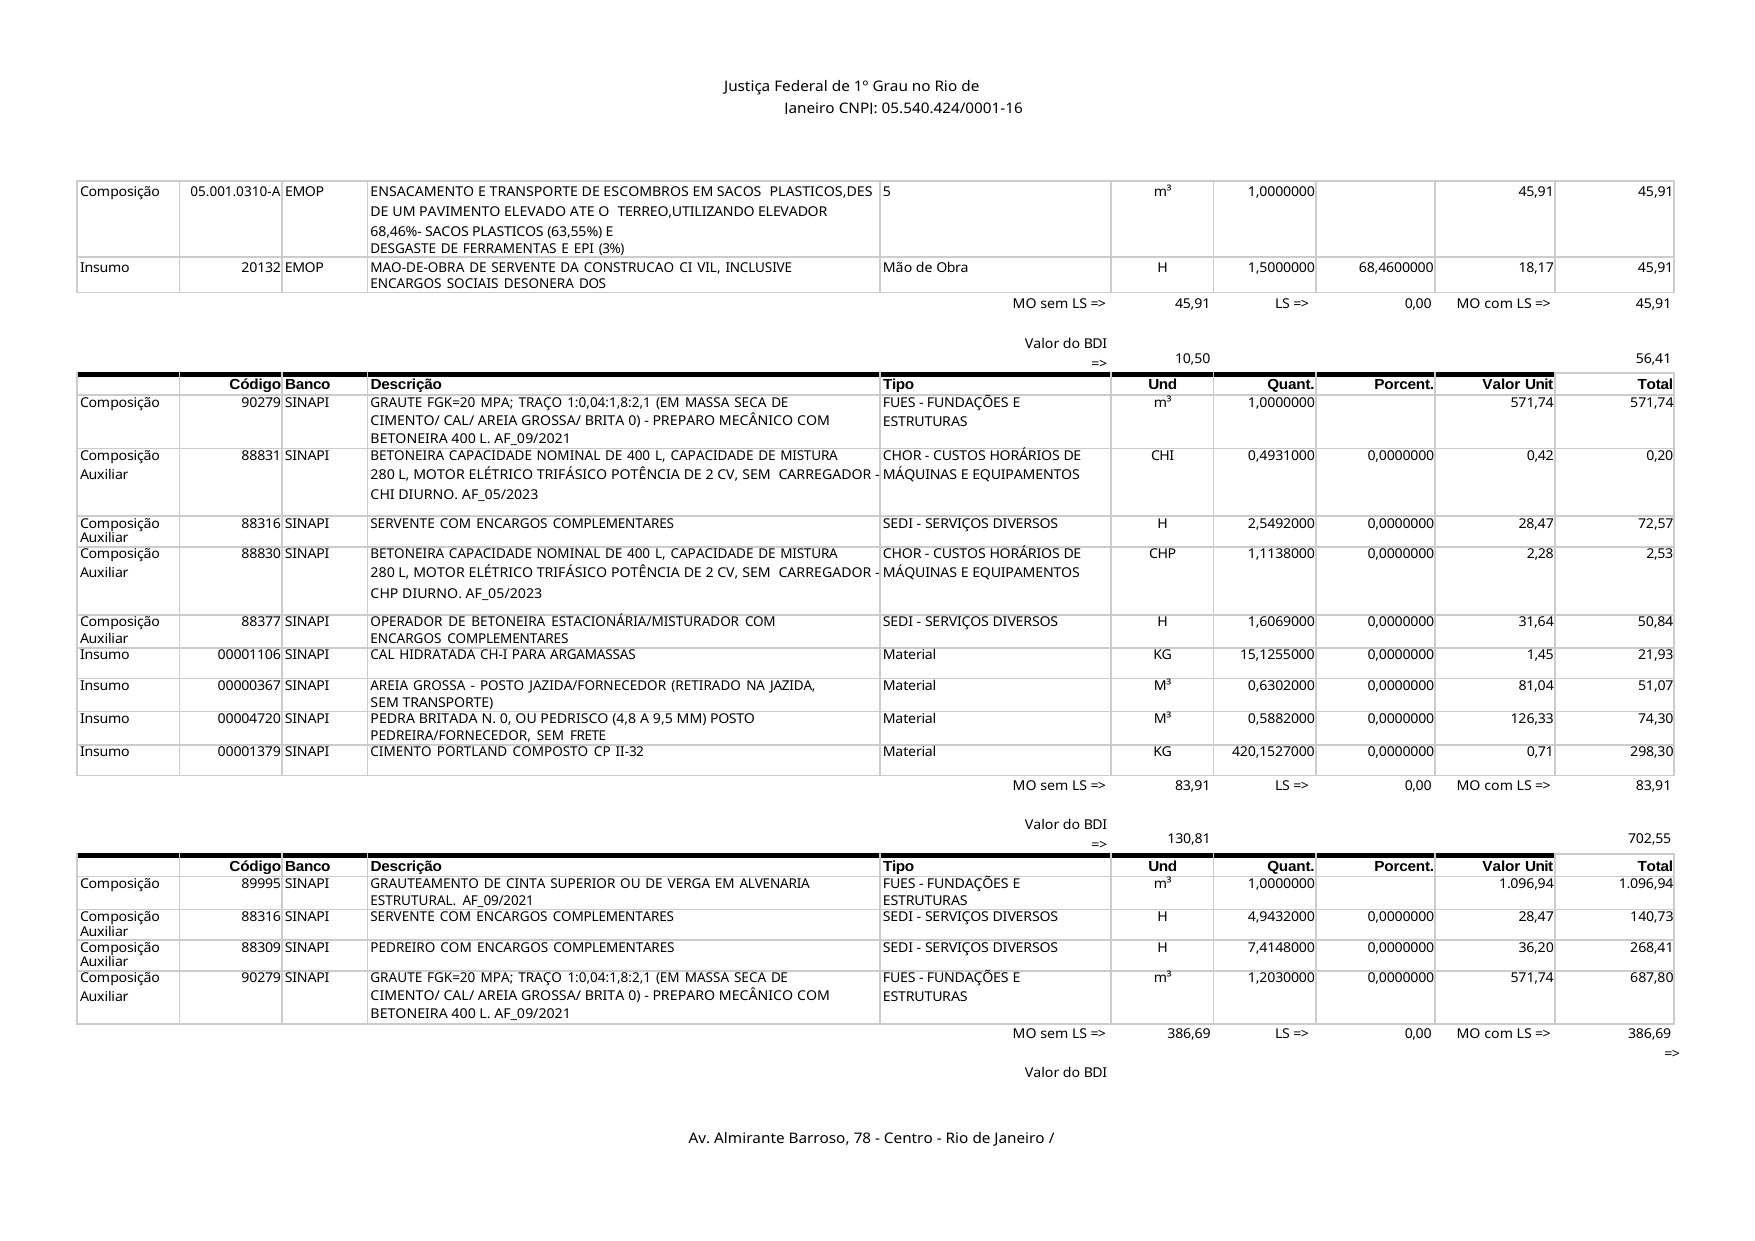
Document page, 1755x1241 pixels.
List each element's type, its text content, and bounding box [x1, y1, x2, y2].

table_cell 687,80 [1556, 972, 1673, 1023]
table_cell 89995 [180, 877, 281, 909]
table_cell H [1112, 941, 1213, 970]
table_header Banco [283, 858, 367, 876]
table_cell 0,42 [1436, 449, 1554, 515]
table_cell Composição [78, 877, 179, 909]
table_cell 0,0000000 [1317, 941, 1434, 970]
table_cell 21,93 [1556, 649, 1673, 678]
table_header Descrição [368, 858, 879, 876]
table_cell H [1112, 517, 1213, 546]
table_cell Material [881, 649, 1110, 678]
table_cell [1317, 396, 1434, 447]
table_cell 1,6069000 [1214, 616, 1315, 647]
table_cell SINAPI [283, 548, 367, 614]
table_cell SINAPI [283, 679, 367, 711]
table_cell 68,4600000 [1317, 258, 1434, 292]
table_cell Insumo [78, 258, 179, 292]
text 130,81 702,55 [1167, 829, 1680, 848]
table_cell 28,47 [1436, 517, 1554, 546]
table_cell 20132 [180, 258, 281, 292]
table_cell 0,0000000 [1317, 746, 1434, 774]
table_header Valor Unit [1436, 858, 1554, 876]
text => [1112, 1044, 1680, 1063]
table_cell 1.096,94 [1556, 877, 1673, 909]
table_cell 88831 [180, 449, 281, 515]
table_cell 0,0000000 [1317, 449, 1434, 515]
table_cell H [1112, 910, 1213, 939]
table_cell 88309 [180, 941, 281, 970]
table_cell SINAPI [283, 712, 367, 744]
table_cell FUES - FUNDAÇÕES E ESTRUTURAS [881, 972, 1110, 1023]
table_cell BETONEIRA CAPACIDADE NOMINAL DE 400 L, CAPACIDADE DE MISTURA 280 L, MOTOR ELÉTRICO TRIFÁSICO POTÊNCIA DE 2 CV, SEM CARREGADOR - CHP DIURNO. AF_05/2023 [368, 548, 879, 614]
table_header ENSACAMENTO E TRANSPORTE DE ESCOMBROS EM SACOS PLASTICOS,DES DE UM PAVIMENTO ELEVADO ATE O TERREO,UTILIZANDO ELEVADOR 68,46%- SACOS PLASTICOS (63,55%) E DESGASTE DE FERRAMENTAS E EPI (3%) [368, 182, 879, 256]
table_cell Insumo [78, 649, 179, 678]
table_cell 0,5882000 [1214, 712, 1315, 744]
table_cell 7,4148000 [1214, 941, 1315, 970]
table_header Porcent. [1317, 377, 1434, 394]
table_cell SINAPI [283, 941, 367, 970]
table_cell 1,0000000 [1214, 396, 1315, 447]
table_cell 2,53 [1556, 548, 1673, 614]
table_cell 298,30 [1556, 746, 1673, 774]
table_cell SEDI - SERVIÇOS DIVERSOS [881, 910, 1110, 939]
table_header Valor Unit [1436, 377, 1554, 394]
table_cell SEDI - SERVIÇOS DIVERSOS [881, 517, 1110, 546]
table_cell CAL HIDRATADA CH-I PARA ARGAMASSAS [368, 649, 879, 678]
table_cell 0,71 [1436, 746, 1554, 774]
text MO sem LS => 83,91 LS => 0,00 MO com LS => 83,91 [1012, 776, 1680, 794]
table_cell M³ [1112, 712, 1213, 744]
table_header Tipo [881, 858, 1110, 876]
table_cell 88830 [180, 548, 281, 614]
table_cell 88316 [180, 910, 281, 939]
table_cell 72,57 [1556, 517, 1673, 546]
table_header 1,0000000 [1214, 182, 1315, 256]
table_cell 1,2030000 [1214, 972, 1315, 1023]
table_cell 18,17 [1436, 258, 1554, 292]
table_cell SINAPI [283, 746, 367, 774]
table_cell PEDREIRO COM ENCARGOS COMPLEMENTARES [368, 941, 879, 970]
table_cell 1,0000000 [1214, 877, 1315, 909]
table_cell MAO-DE-OBRA DE SERVENTE DA CONSTRUCAO CI VIL, INCLUSIVE ENCARGOS SOCIAIS DESONERA DOS [368, 258, 879, 292]
table_header m³ [1112, 182, 1213, 256]
table_cell 571,74 [1556, 396, 1673, 447]
table_cell CIMENTO PORTLAND COMPOSTO CP II-32 [368, 746, 879, 774]
table_header Total [1556, 855, 1673, 876]
table_cell SINAPI [283, 449, 367, 515]
table_cell 74,30 [1556, 712, 1673, 744]
text Valor do BDI [74, 333, 1107, 352]
table_cell 268,41 [1556, 941, 1673, 970]
table_header Total [1556, 374, 1673, 394]
table_header Banco [283, 377, 367, 394]
table_cell 126,33 [1436, 712, 1554, 744]
text MO sem LS => 386,69 LS => 0,00 MO com LS => 386,69 [1012, 1024, 1680, 1043]
table_cell SINAPI [283, 616, 367, 647]
table_cell Insumo [78, 679, 179, 711]
table_header Código [180, 858, 281, 876]
table_cell 0,0000000 [1317, 910, 1434, 939]
table_cell H [1112, 616, 1213, 647]
text => [74, 354, 1107, 372]
table_cell PEDRA BRITADA N. 0, OU PEDRISCO (4,8 A 9,5 MM) POSTO PEDREIRA/FORNECEDOR, SEM FRETE [368, 712, 879, 744]
table_cell 81,04 [1436, 679, 1554, 711]
table_cell GRAUTEAMENTO DE CINTA SUPERIOR OU DE VERGA EM ALVENARIA ESTRUTURAL. AF_09/2021 [368, 877, 879, 909]
table_cell 1,1138000 [1214, 548, 1315, 614]
table_cell 140,73 [1556, 910, 1673, 939]
table_cell Composição Auxiliar [78, 449, 179, 515]
table_cell 88316 [180, 517, 281, 546]
table_cell 50,84 [1556, 616, 1673, 647]
table_cell m³ [1112, 972, 1213, 1023]
table_header Und [1112, 858, 1213, 876]
table_header Porcent. [1317, 858, 1434, 876]
text 10,50 56,41 [1175, 349, 1680, 368]
text => [74, 835, 1107, 853]
table_cell SINAPI [283, 877, 367, 909]
table_cell SEDI - SERVIÇOS DIVERSOS [881, 616, 1110, 647]
table_cell 2,28 [1436, 548, 1554, 614]
table_cell SINAPI [283, 910, 367, 939]
table_cell H [1112, 258, 1213, 292]
table_header [78, 858, 179, 876]
table_cell SINAPI [283, 972, 367, 1023]
table_cell 00001106 [180, 649, 281, 678]
text Valor do BDI [74, 815, 1107, 833]
table_cell GRAUTE FGK=20 MPA; TRAÇO 1:0,04:1,8:2,1 (EM MASSA SECA DE CIMENTO/ CAL/ AREIA GROSSA/ BRITA 0) - PREPARO MECÂNICO COM BETONEIRA 400 L. AF_09/2021 [368, 396, 879, 447]
table_cell Material [881, 712, 1110, 744]
table_cell Composição [78, 396, 179, 447]
table_cell 0,0000000 [1317, 649, 1434, 678]
table_cell 0,20 [1556, 449, 1673, 515]
table_cell CHOR - CUSTOS HORÁRIOS DE MÁQUINAS E EQUIPAMENTOS [881, 548, 1110, 614]
table_header [78, 377, 179, 394]
table_header 05.001.0310-A [180, 182, 281, 256]
table_cell OPERADOR DE BETONEIRA ESTACIONÁRIA/MISTURADOR COM ENCARGOS COMPLEMENTARES [368, 616, 879, 647]
table_cell SERVENTE COM ENCARGOS COMPLEMENTARES [368, 517, 879, 546]
text MO sem LS => 45,91 LS => 0,00 MO com LS => 45,91 [1012, 293, 1680, 312]
table_header Código [180, 377, 281, 394]
table_header 5 [881, 182, 1110, 256]
table_cell CHOR - CUSTOS HORÁRIOS DE MÁQUINAS E EQUIPAMENTOS [881, 449, 1110, 515]
table_cell KG [1112, 746, 1213, 774]
table_header Und [1112, 377, 1213, 394]
table_header Composição [78, 182, 179, 256]
table_cell [1317, 877, 1434, 909]
table_cell 51,07 [1556, 679, 1673, 711]
table_cell 1.096,94 [1436, 877, 1554, 909]
table_cell 571,74 [1436, 972, 1554, 1023]
table_cell 420,1527000 [1214, 746, 1315, 774]
table_cell EMOP [283, 258, 367, 292]
table_cell Composição Auxiliar [78, 972, 179, 1023]
table_cell M³ [1112, 679, 1213, 711]
table_cell 00001379 [180, 746, 281, 774]
table_cell CHP [1112, 548, 1213, 614]
text Valor do BDI [74, 1063, 1107, 1081]
table_cell Insumo [78, 712, 179, 744]
table_cell Material [881, 679, 1110, 711]
table_cell 15,1255000 [1214, 649, 1315, 678]
table_header Quant. [1214, 377, 1315, 394]
table_cell 00004720 [180, 712, 281, 744]
table_cell 1,5000000 [1214, 258, 1315, 292]
table_cell 0,0000000 [1317, 517, 1434, 546]
table_cell KG [1112, 649, 1213, 678]
table_cell 571,74 [1436, 396, 1554, 447]
table_cell Composição Auxiliar [78, 616, 179, 647]
table_cell 0,0000000 [1317, 972, 1434, 1023]
table_cell AREIA GROSSA - POSTO JAZIDA/FORNECEDOR (RETIRADO NA JAZIDA, SEM TRANSPORTE) [368, 679, 879, 711]
table_cell 1,45 [1436, 649, 1554, 678]
table_cell Insumo [78, 746, 179, 774]
table_cell Composição Auxiliar [78, 910, 179, 939]
table_cell 2,5492000 [1214, 517, 1315, 546]
table_header Tipo [881, 377, 1110, 394]
table_header 45,91 [1436, 182, 1554, 256]
table_cell 0,6302000 [1214, 679, 1315, 711]
table_cell Mão de Obra [881, 258, 1110, 292]
table_cell Composição Auxiliar [78, 517, 179, 546]
table_cell 0,0000000 [1317, 616, 1434, 647]
table_cell CHI [1112, 449, 1213, 515]
table_cell 4,9432000 [1214, 910, 1315, 939]
table_cell SINAPI [283, 517, 367, 546]
table_cell 00000367 [180, 679, 281, 711]
table_cell 90279 [180, 396, 281, 447]
table_cell FUES - FUNDAÇÕES E ESTRUTURAS [881, 396, 1110, 447]
table_cell SEDI - SERVIÇOS DIVERSOS [881, 941, 1110, 970]
table_cell 45,91 [1556, 258, 1673, 292]
table_header [1317, 182, 1434, 256]
table_header 45,91 [1556, 182, 1673, 256]
table_cell BETONEIRA CAPACIDADE NOMINAL DE 400 L, CAPACIDADE DE MISTURA 280 L, MOTOR ELÉTRICO TRIFÁSICO POTÊNCIA DE 2 CV, SEM CARREGADOR - CHI DIURNO. AF_05/2023 [368, 449, 879, 515]
table_header Descrição [368, 377, 879, 394]
table_cell FUES - FUNDAÇÕES E ESTRUTURAS [881, 877, 1110, 909]
table_cell 90279 [180, 972, 281, 1023]
table_cell 31,64 [1436, 616, 1554, 647]
table_cell 88377 [180, 616, 281, 647]
table_cell Composição Auxiliar [78, 941, 179, 970]
table_cell 28,47 [1436, 910, 1554, 939]
table_header Quant. [1214, 858, 1315, 876]
table_cell 0,0000000 [1317, 548, 1434, 614]
table_cell SINAPI [283, 649, 367, 678]
table_cell GRAUTE FGK=20 MPA; TRAÇO 1:0,04:1,8:2,1 (EM MASSA SECA DE CIMENTO/ CAL/ AREIA GROSSA/ BRITA 0) - PREPARO MECÂNICO COM BETONEIRA 400 L. AF_09/2021 [368, 972, 879, 1023]
table_cell Composição Auxiliar [78, 548, 179, 614]
table_header EMOP [283, 182, 367, 256]
table_cell m³ [1112, 396, 1213, 447]
table_cell SERVENTE COM ENCARGOS COMPLEMENTARES [368, 910, 879, 939]
table_cell 0,0000000 [1317, 712, 1434, 744]
table_cell 0,4931000 [1214, 449, 1315, 515]
table_cell m³ [1112, 877, 1213, 909]
table_cell SINAPI [283, 396, 367, 447]
table_cell 0,0000000 [1317, 679, 1434, 711]
table_cell 36,20 [1436, 941, 1554, 970]
table_cell Material [881, 746, 1110, 774]
